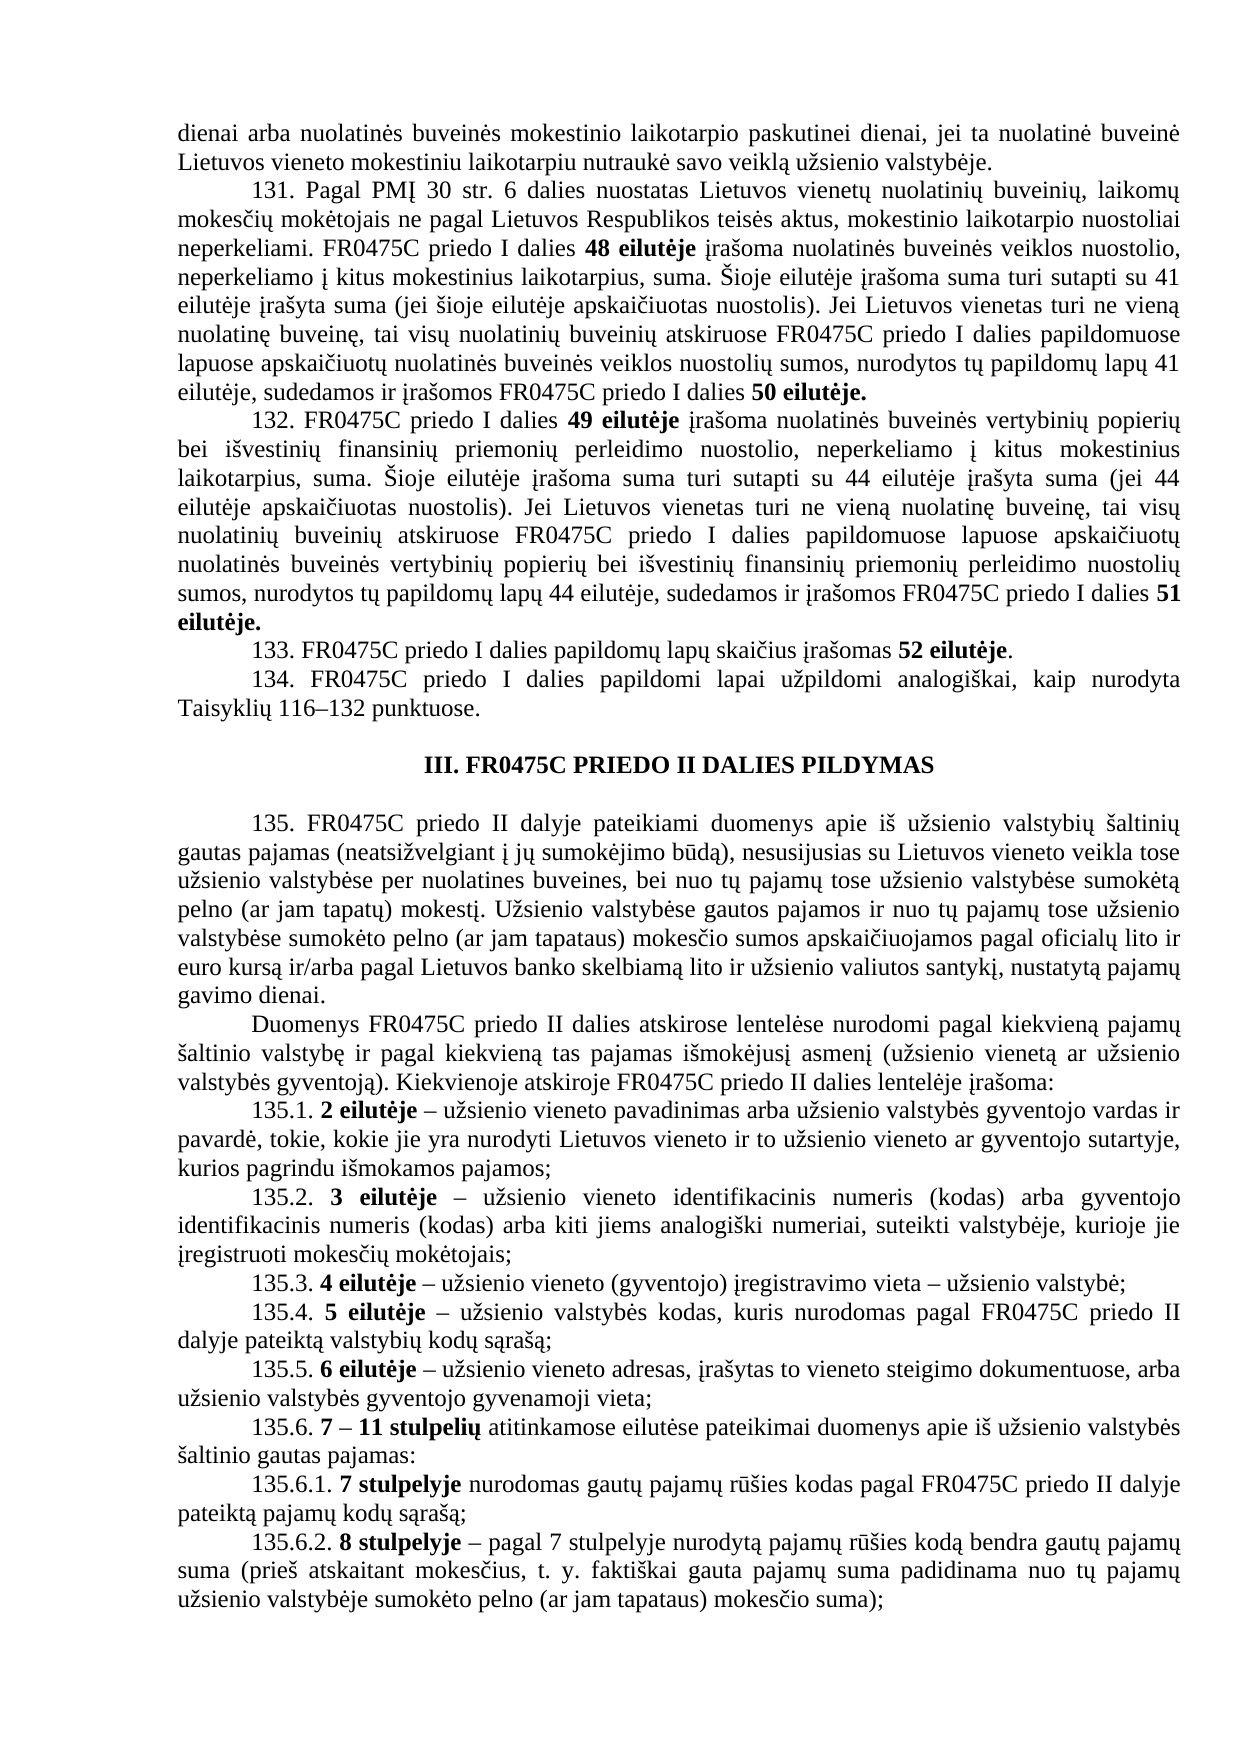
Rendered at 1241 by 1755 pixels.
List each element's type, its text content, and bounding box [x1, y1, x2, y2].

text 135.6. 7 – 11 stulpelių atitinkamose eilutėse pateikimai duomenys apie iš užsienio valstybės šaltinio gautas pajamas: [177, 1412, 1181, 1469]
text 135.3. 4 eilutėje – užsienio vieneto (gyventojo) įregistravimo vieta – užsienio valstybė; [177, 1268, 1181, 1297]
text 135.6.2. 8 stulpelyje – pagal 7 stulpelyje nurodytą pajamų rūšies kodą bendra gautų pajamų suma (prieš atskaitant mokesčius, t. y. faktiškai gauta pajamų suma padidinama nuo tų pajamų užsienio valstybėje sumokėto pelno (ar jam tapataus) mokesčio suma); [177, 1527, 1181, 1613]
text III. FR0475C PRIEDO II DALIES PILDYMAS [177, 751, 1181, 779]
text dienai arba nuolatinės buveinės mokestinio laikotarpio paskutinei dienai, jei ta nuolatinė buveinė Lietuvos vieneto mokestiniu laikotarpiu nutraukė savo veiklą užsienio valstybėje. [177, 118, 1181, 176]
text 134. FR0475C priedo I dalies papildomi lapai užpildomi analogiškai, kaip nurodyta Taisyklių 116–132 punktuose. [177, 664, 1181, 722]
text 135.4. 5 eilutėje – užsienio valstybės kodas, kuris nurodomas pagal FR0475C priedo II dalyje pateiktą valstybių kodų sąrašą; [177, 1297, 1181, 1354]
text 133. FR0475C priedo I dalies papildomų lapų skaičius įrašomas 52 eilutėje. [177, 636, 1181, 664]
text 132. FR0475C priedo I dalies 49 eilutėje įrašoma nuolatinės buveinės vertybinių popierių bei išvestinių finansinių priemonių perleidimo nuostolio, neperkeliamo į kitus mokestinius laikotarpius, suma. Šioje eilutėje įrašoma suma turi sutapti su 44 eilutėje įrašyta suma (jei 44 eilutėje apskaičiuotas nuostolis). Jei Lietuvos vienetas turi ne vieną nuolatinę buveinę, tai visų nuolatinių buveinių atskiruose FR0475C priedo I dalies papildomuose lapuose apskaičiuotų nuolatinės buveinės vertybinių popierių bei išvestinių finansinių priemonių perleidimo nuostolių sumos, nurodytos tų papildomų lapų 44 eilutėje, sudedamos ir įrašomos FR0475C priedo I dalies 51 eilutėje. [177, 406, 1181, 636]
text 135.1. 2 eilutėje – užsienio vieneto pavadinimas arba užsienio valstybės gyventojo vardas ir pavardė, tokie, kokie jie yra nurodyti Lietuvos vieneto ir to užsienio vieneto ar gyventojo sutartyje, kurios pagrindu išmokamos pajamos; [177, 1096, 1181, 1182]
text 135.5. 6 eilutėje – užsienio vieneto adresas, įrašytas to vieneto steigimo dokumentuose, arba užsienio valstybės gyventojo gyvenamoji vieta; [177, 1354, 1181, 1412]
text 135. FR0475C priedo II dalyje pateikiami duomenys apie iš užsienio valstybių šaltinių gautas pajamas (neatsižvelgiant į jų sumokėjimo būdą), nesusijusias su Lietuvos vieneto veikla tose užsienio valstybėse per nuolatines buveines, bei nuo tų pajamų tose užsienio valstybėse sumokėtą pelno (ar jam tapatų) mokestį. Užsienio valstybėse gautos pajamos ir nuo tų pajamų tose užsienio valstybėse sumokėto pelno (ar jam tapataus) mokesčio sumos apskaičiuojamos pagal oficialų lito ir euro kursą ir/arba pagal Lietuvos banko skelbiamą lito ir užsienio valiutos santykį, nustatytą pajamų gavimo dienai. [177, 808, 1181, 1009]
text 131. Pagal PMĮ 30 str. 6 dalies nuostatas Lietuvos vienetų nuolatinių buveinių, laikomų mokesčių mokėtojais ne pagal Lietuvos Respublikos teisės aktus, mokestinio laikotarpio nuostoliai neperkeliami. FR0475C priedo I dalies 48 eilutėje įrašoma nuolatinės buveinės veiklos nuostolio, neperkeliamo į kitus mokestinius laikotarpius, suma. Šioje eilutėje įrašoma suma turi sutapti su 41 eilutėje įrašyta suma (jei šioje eilutėje apskaičiuotas nuostolis). Jei Lietuvos vienetas turi ne vieną nuolatinę buveinę, tai visų nuolatinių buveinių atskiruose FR0475C priedo I dalies papildomuose lapuose apskaičiuotų nuolatinės buveinės veiklos nuostolių sumos, nurodytos tų papildomų lapų 41 eilutėje, sudedamos ir įrašomos FR0475C priedo I dalies 50 eilutėje. [177, 176, 1181, 406]
text Duomenys FR0475C priedo II dalies atskirose lentelėse nurodomi pagal kiekvieną pajamų šaltinio valstybę ir pagal kiekvieną tas pajamas išmokėjusį asmenį (užsienio vienetą ar užsienio valstybės gyventoją). Kiekvienoje atskiroje FR0475C priedo II dalies lentelėje įrašoma: [177, 1009, 1181, 1096]
text 135.6.1. 7 stulpelyje nurodomas gautų pajamų rūšies kodas pagal FR0475C priedo II dalyje pateiktą pajamų kodų sąrašą; [177, 1469, 1181, 1527]
text 135.2. 3 eilutėje – užsienio vieneto identifikacinis numeris (kodas) arba gyventojo identifikacinis numeris (kodas) arba kiti jiems analogiški numeriai, suteikti valstybėje, kurioje jie įregistruoti mokesčių mokėtojais; [177, 1182, 1181, 1268]
